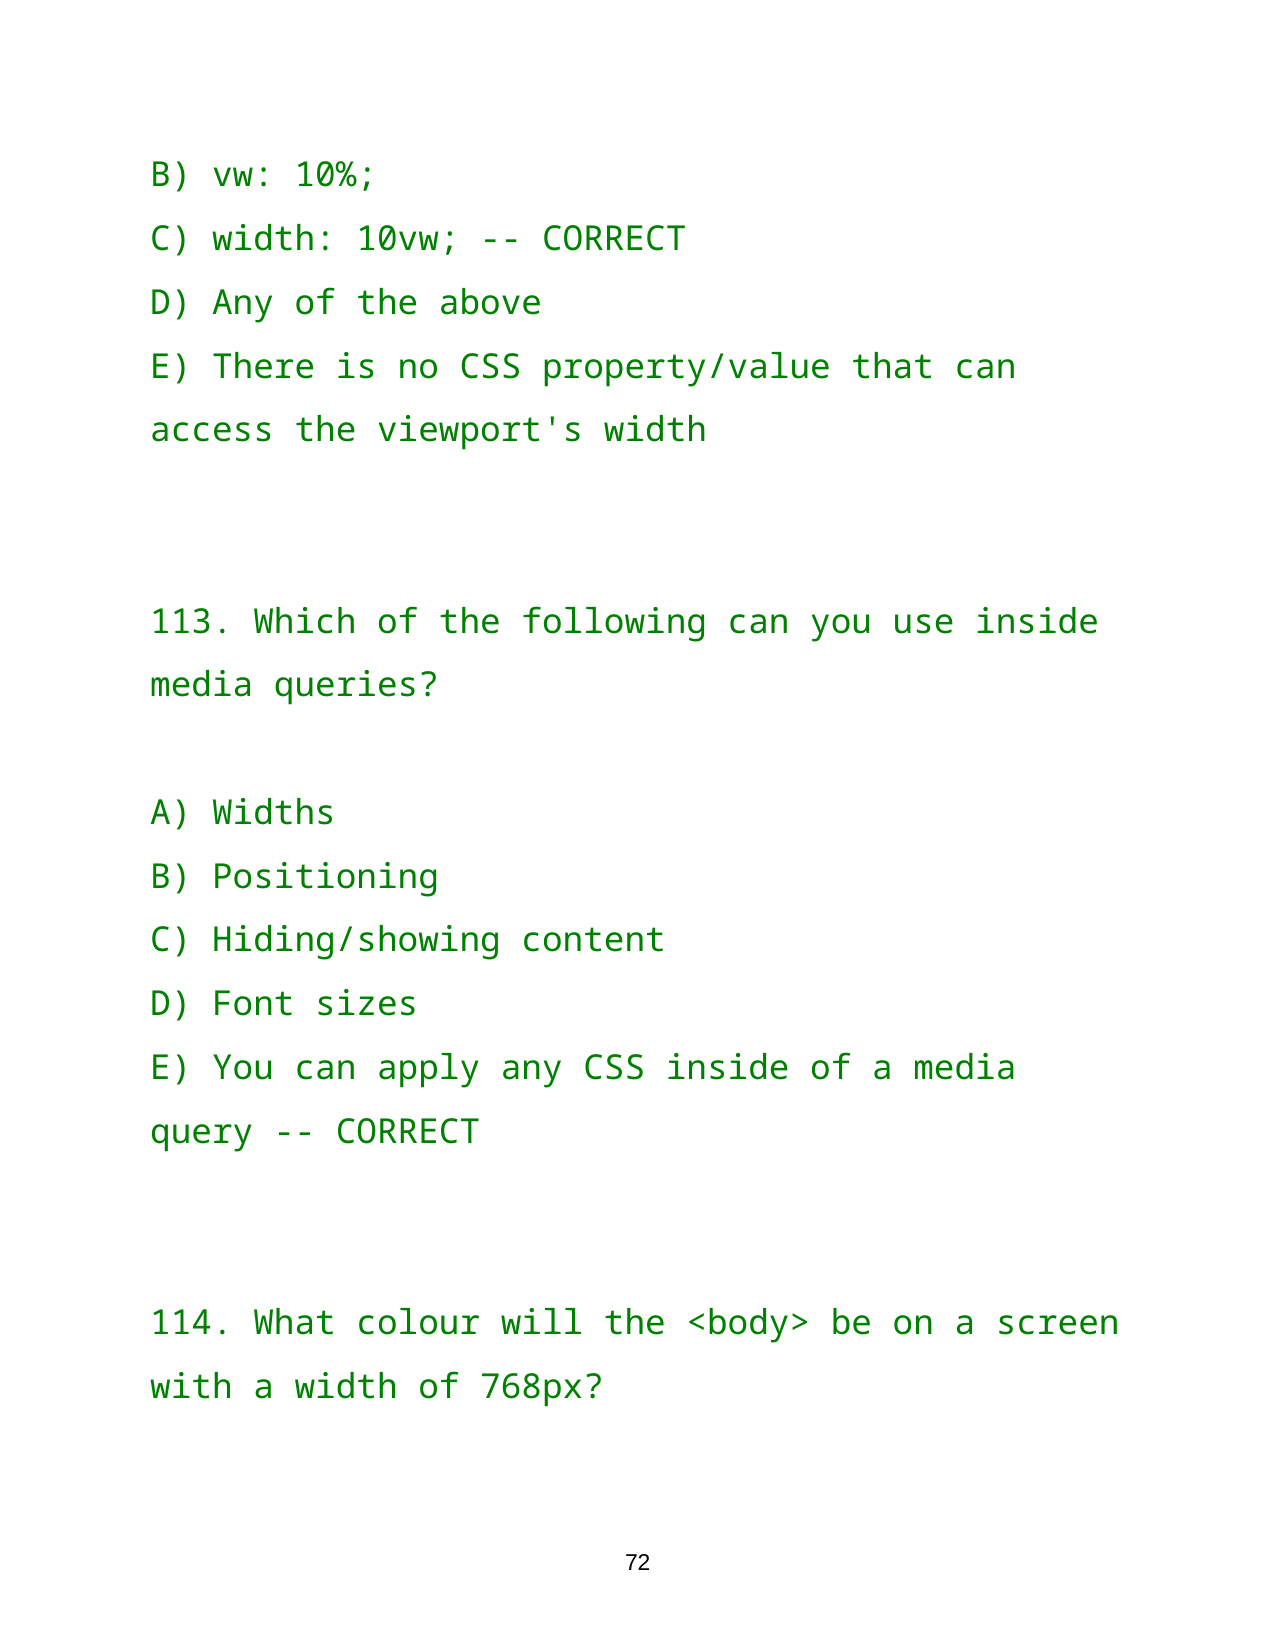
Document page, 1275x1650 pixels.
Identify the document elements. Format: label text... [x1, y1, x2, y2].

text D) Font sizes [150, 979, 1125, 1026]
text D) Any of the above [150, 277, 1125, 324]
text B) Positioning [150, 851, 1125, 898]
text 113. Which of the following can you use inside media queries? [150, 596, 1125, 707]
text B) vw: 10%; [150, 150, 1125, 197]
text 114. What colour will the <body> be on a screen with a width of 768px? [150, 1297, 1125, 1408]
text C) width: 10vw; -- CORRECT [150, 214, 1125, 261]
text E) You can apply any CSS inside of a media query -- CORRECT [150, 1042, 1125, 1153]
text C) Hiding/showing content [150, 915, 1125, 962]
text A) Widths [150, 787, 1125, 834]
text E) There is no CSS property/value that can access the viewport's width [150, 341, 1125, 452]
